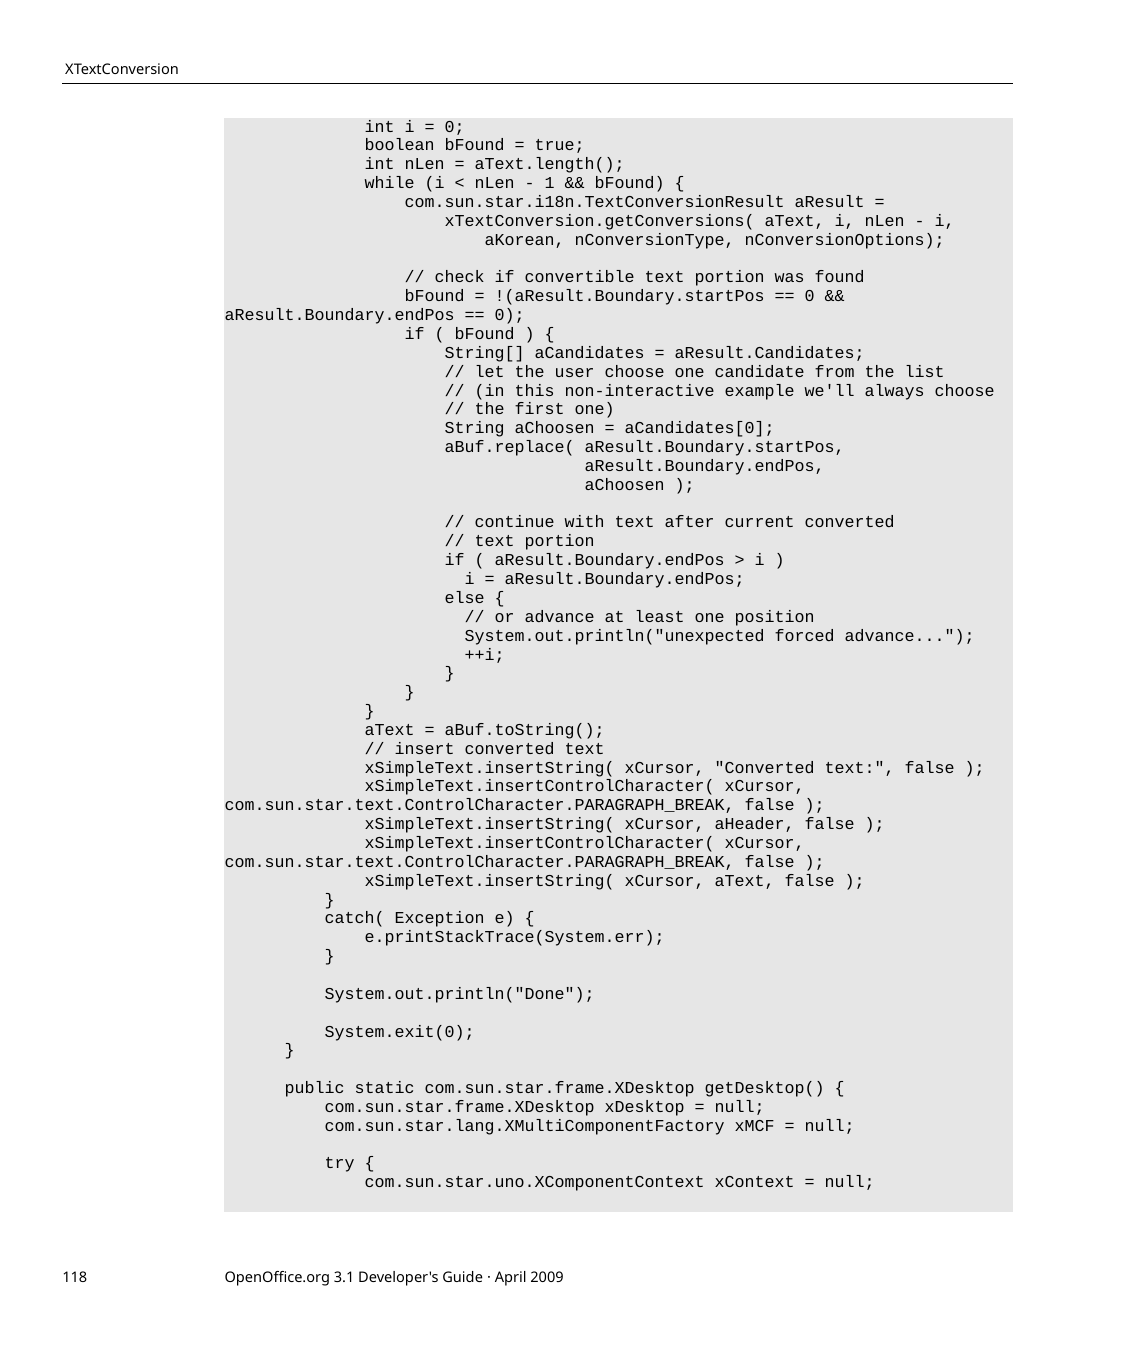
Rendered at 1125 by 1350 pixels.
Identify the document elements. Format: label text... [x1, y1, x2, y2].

text int i = 0; boolean bFound = true; int nLen = aText.length(); while (i < nLen - 1 && bFound) { com.sun.star.i18n.TextConversionResult aResult = xTextConversion.getConversions( aText, i, nLen - i, aKorean, nConversionType, nConversionOptions); // check if convertible text portion was found bFound = !(aResult.Boundary.startPos == 0 && aResult.Boundary.endPos == 0); if ( bFound ) { String[] aCandidates = aResult.Candidates; // let the user choose one candidate from the list // (in this non-interactive example we'll always choose // the first one) String aChoosen = aCandidates[0]; aBuf.replace( aResult.Boundary.startPos, aResult.Boundary.endPos, aChoosen ); // continue with text after current converted // text portion if ( aResult.Boundary.endPos > i ) i = aResult.Boundary.endPos; else { // or advance at least one position System.out.println("unexpected forced advance..."); ++i; } } } aText = aBuf.toString(); // insert converted text xSimpleText.insertString( xCursor, "Converted text:", false ); xSimpleText.insertControlCharacter( xCursor, com.sun.star.text.ControlCharacter.PARAGRAPH_BREAK, false ); xSimpleText.insertString( xCursor, aHeader, false ); xSimpleText.insertControlCharacter( xCursor, com.sun.star.text.ControlCharacter.PARAGRAPH_BREAK, false ); xSimpleText.insertString( xCursor, aText, false ); } catch( Exception e) { e.printStackTrace(System.err); } System.out.println("Done"); System.exit(0); } public static com.sun.star.frame.XDesktop getDesktop() { com.sun.star.frame.XDesktop xDesktop = null; com.sun.star.lang.XMultiComponentFactory xMCF = null; try { com.sun.star.uno.XComponentContext xContext = null; [224, 118, 1013, 1212]
